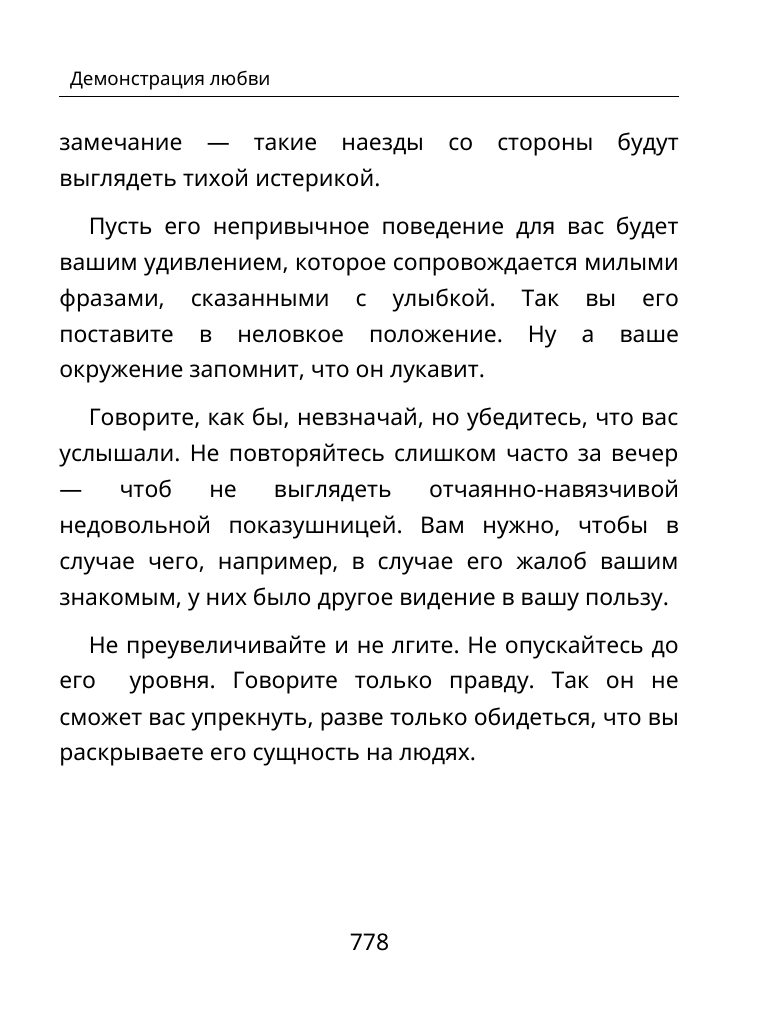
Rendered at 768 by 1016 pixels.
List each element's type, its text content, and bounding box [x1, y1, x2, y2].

text замечание — такие наезды со стороны будут выглядеть тихой истерикой. [59, 126, 679, 193]
text Пусть его непривычное поведение для вас будет вашим удивлением, которое сопровождается милыми фразами, сказанными с улыбкой. Так вы его поставите в неловкое положение. Ну а ваше окружение запомнит, что он лукавит. [59, 210, 679, 385]
text Не преувеличивайте и не лгите. Не опускайтесь до его уровня. Говорите только правду. Так он не сможет вас упрекнуть, разве только обидеться, что вы раскрываете его сущность на людях. [59, 628, 679, 768]
text Говорите, как бы, невзначай, но убедитесь, что вас услышали. Не повторяйтесь слишком часто за вечер — чтоб не выглядеть отчаянно-навязчивой недовольной показушницей. Вам нужно, чтобы в случае чего, например, в случае его жалоб вашим знакомым, у них было другое видение в вашу пользу. [59, 401, 679, 612]
